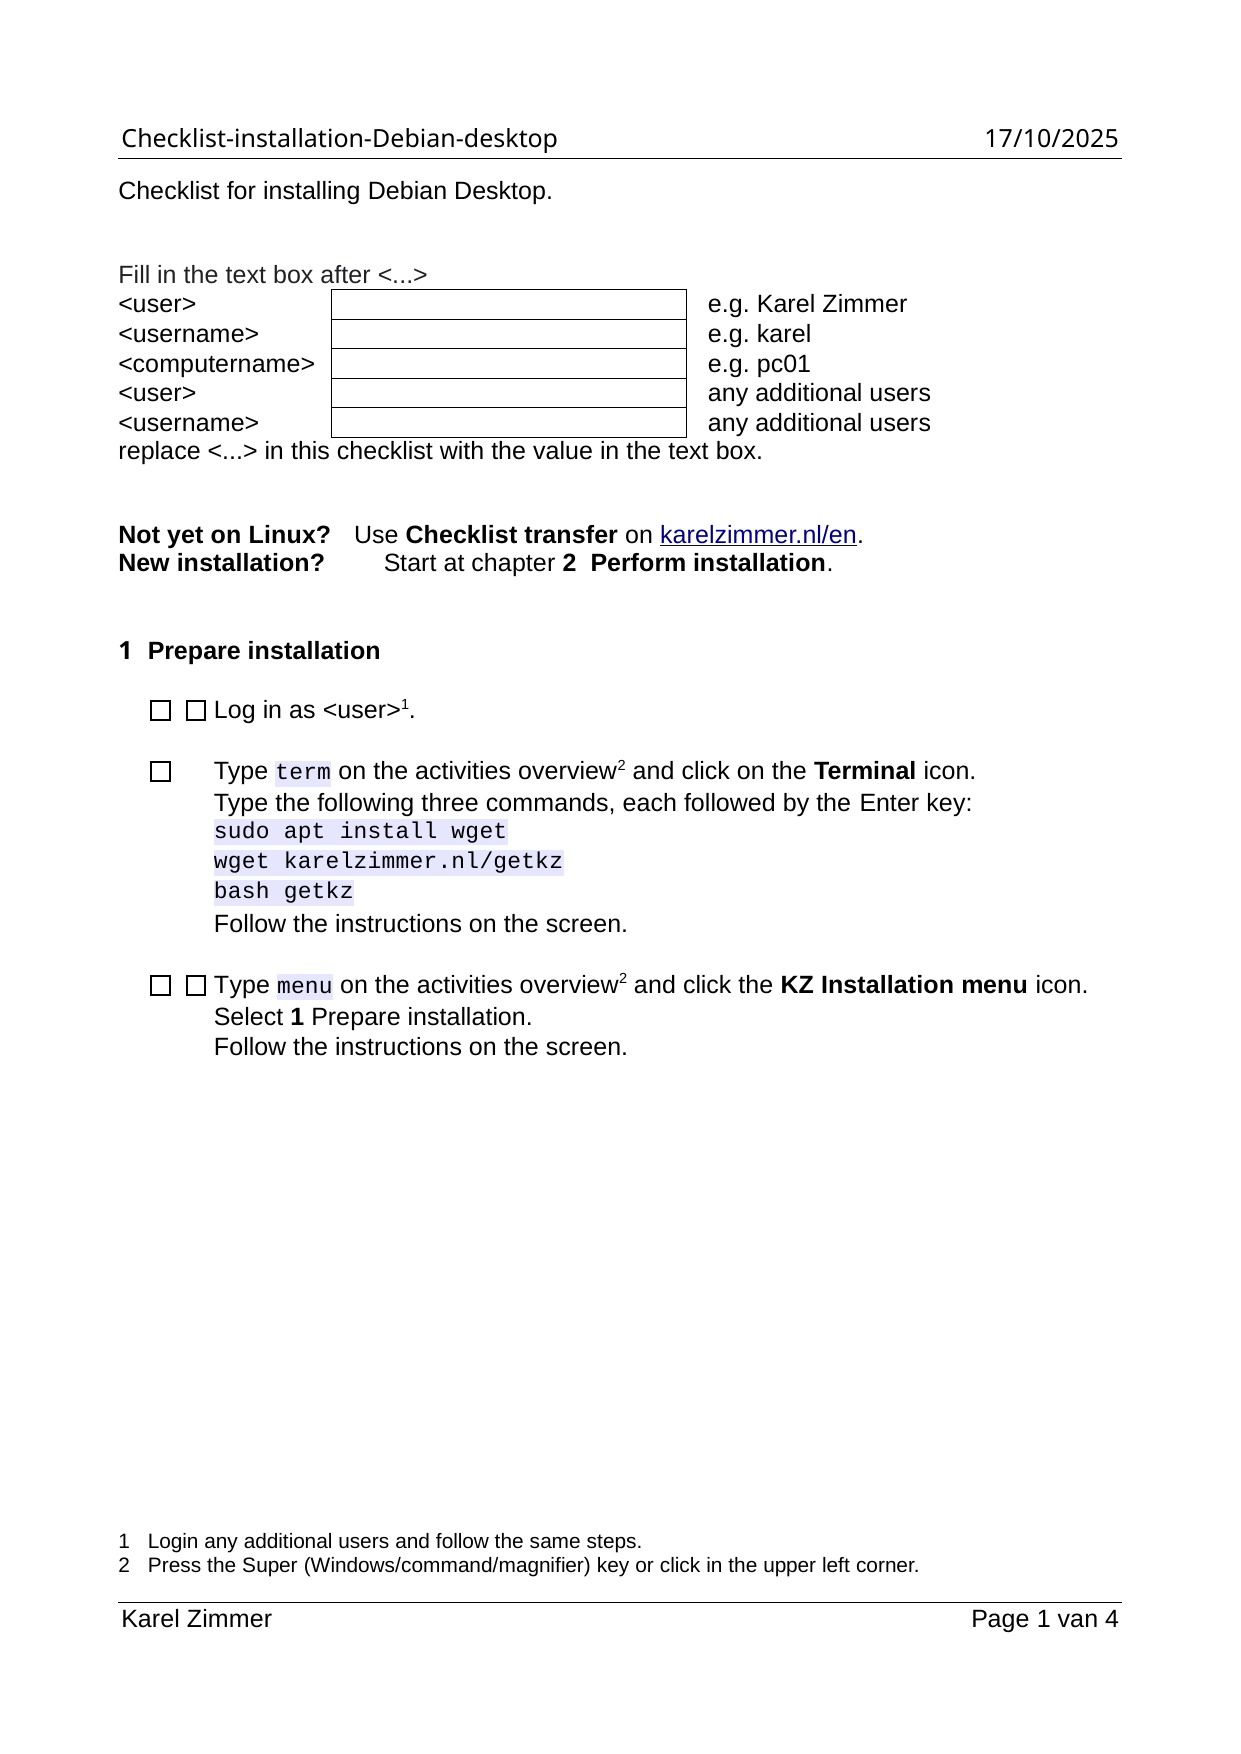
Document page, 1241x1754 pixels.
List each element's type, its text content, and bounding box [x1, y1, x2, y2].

table_cell Select 1 Prepare installation. [213, 1001, 1122, 1032]
table_cell [142, 818, 177, 848]
table_cell sudo apt install wget [213, 818, 1122, 848]
table_cell [118, 909, 142, 939]
table_cell [177, 939, 213, 969]
table_header [118, 695, 142, 726]
table_cell [177, 970, 213, 1001]
table_cell [118, 726, 142, 756]
text e.g. karel [687, 319, 1122, 348]
text <username> [118, 319, 331, 348]
table_cell [177, 1032, 213, 1062]
table_cell [118, 788, 142, 818]
table_cell [177, 848, 213, 879]
table_cell [118, 939, 142, 969]
text New installation? Start at chapter 2 Perform installation. [118, 549, 1122, 577]
table_cell Follow the instructions on the screen. [213, 909, 1122, 939]
table_cell [142, 939, 177, 969]
table_cell [118, 848, 142, 879]
text e.g. pc01 [687, 348, 1122, 378]
table_cell Type menu on the activities overview2 and click the KZ Installation menu icon. [213, 970, 1122, 1001]
table_cell [142, 879, 177, 909]
text any additional users [687, 378, 1122, 407]
table_cell [118, 970, 142, 1001]
text <user> [118, 378, 331, 407]
text <username> [118, 407, 331, 437]
list Prepare installation [118, 633, 1122, 667]
text replace <...> in this checklist with the value in the text box. [118, 437, 1122, 465]
table_cell [177, 726, 213, 756]
table_cell Type term on the activities overview and click on the Terminal icon. [213, 756, 1122, 788]
table_cell [142, 726, 177, 756]
table_cell [213, 726, 1122, 756]
table_cell [177, 1001, 213, 1032]
table_header [142, 695, 177, 726]
table_cell [118, 818, 142, 848]
table_cell Follow the instructions on the screen. [213, 1032, 1122, 1062]
text Fill in the text box after <...> [118, 261, 1122, 289]
table_cell [177, 756, 213, 788]
table_cell [118, 879, 142, 909]
table_header [177, 695, 213, 726]
table_cell [142, 909, 177, 939]
table_cell [142, 1001, 177, 1032]
table_cell [177, 879, 213, 909]
table_cell wget karelzimmer.nl/getkz [213, 848, 1122, 879]
table_cell [118, 756, 142, 788]
table_header Log in as <user>. [213, 695, 1122, 726]
table_cell Type the following three commands, each followed by the Enter key: [213, 788, 1122, 818]
table_cell bash getkz [213, 879, 1122, 909]
table_cell [177, 818, 213, 848]
table_cell [142, 788, 177, 818]
text Checklist for installing Debian Desktop. [118, 177, 1122, 205]
text <computername> [118, 348, 331, 378]
table_cell [213, 939, 1122, 969]
text e.g. Karel Zimmer [687, 289, 1122, 319]
table_cell [118, 1001, 142, 1032]
text any additional users [687, 407, 1122, 437]
table_cell [142, 756, 177, 788]
table_cell [142, 970, 177, 1001]
table_cell [118, 1032, 142, 1062]
text <user> [118, 289, 331, 319]
table_cell [142, 848, 177, 879]
table_cell [177, 909, 213, 939]
table_cell [142, 1032, 177, 1062]
table_cell [177, 788, 213, 818]
text Not yet on Linux? Use Checklist transfer on karelzimmer.nl/en. [118, 521, 1122, 549]
